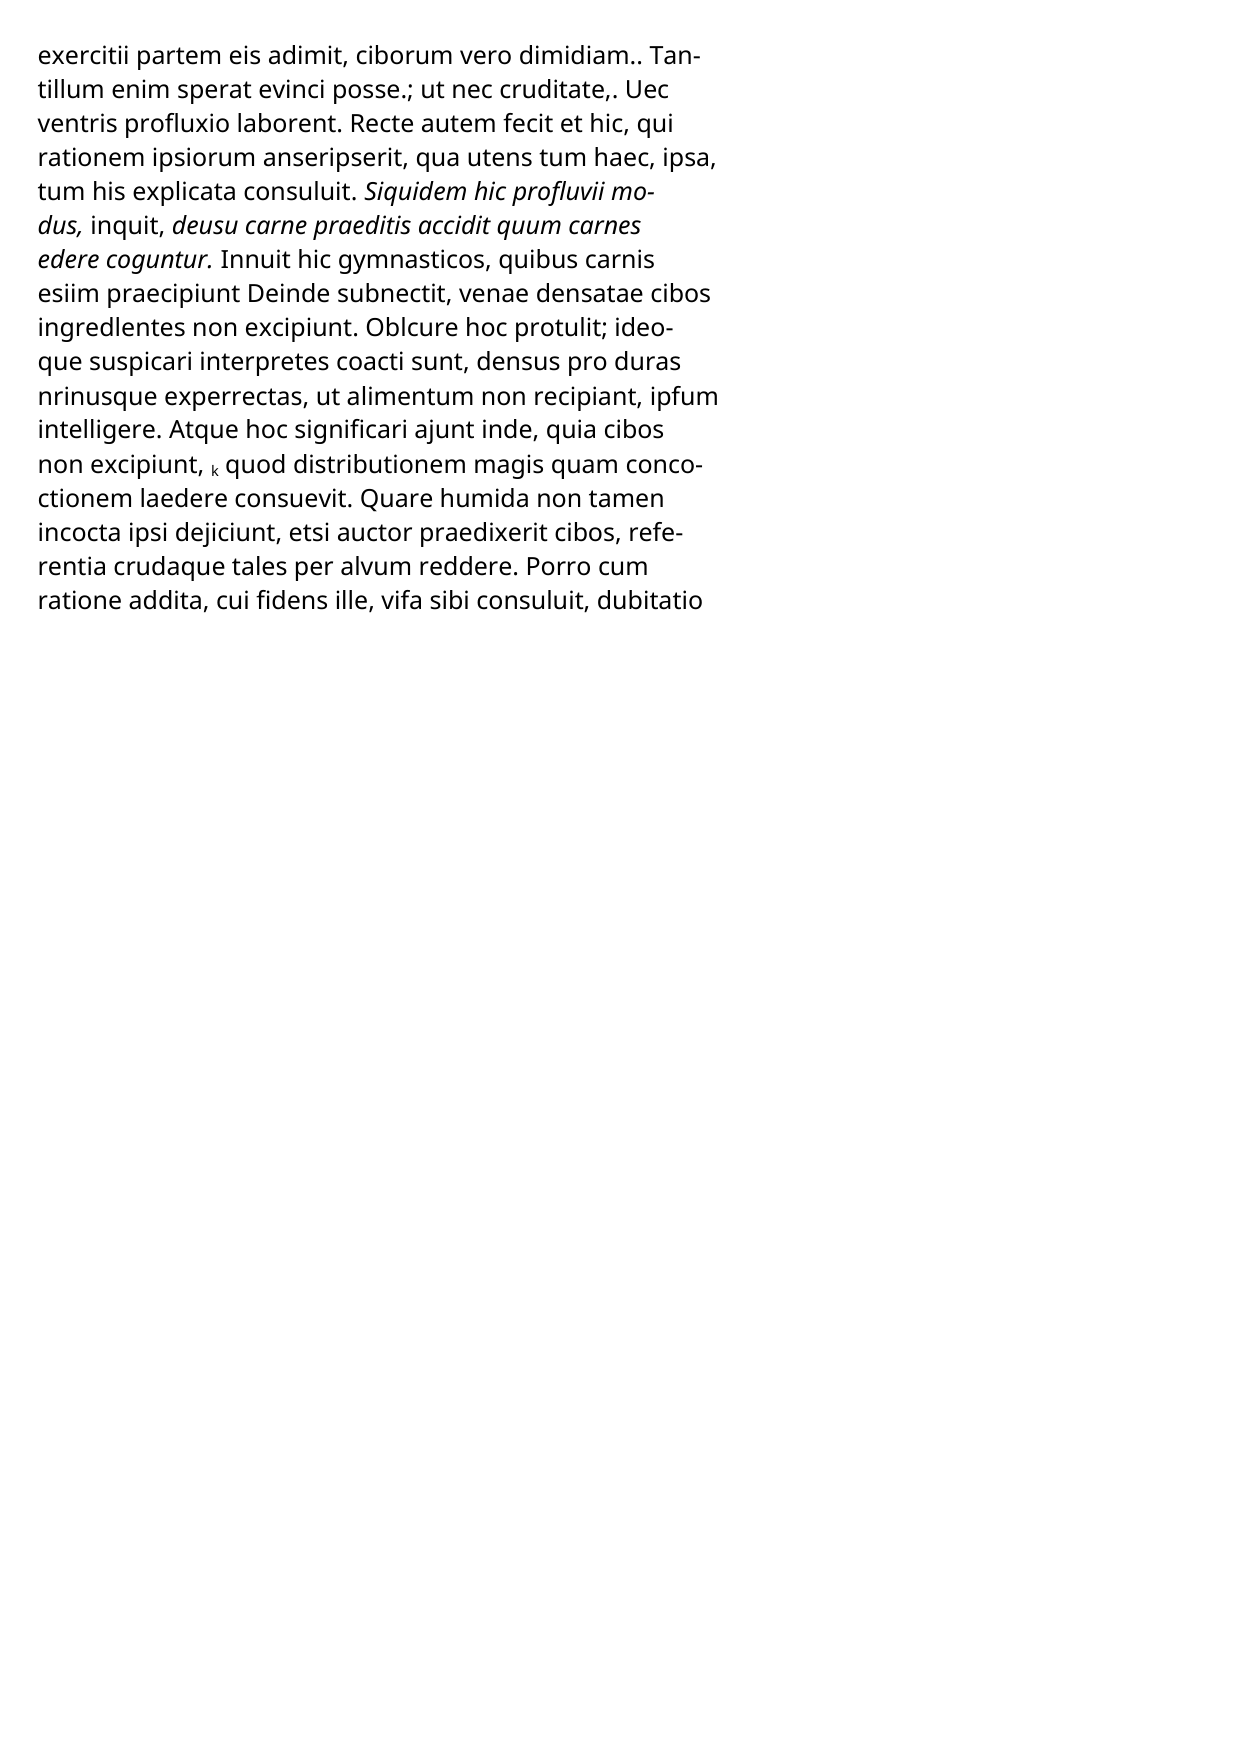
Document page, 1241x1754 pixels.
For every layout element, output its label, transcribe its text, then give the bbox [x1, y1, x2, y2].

text exercitii partem eis adimit, ciborum vero dimidiam.. Tan- tillum enim sperat evinci posse.; ut nec cruditate,. Uec ventris profluxio laborent. Recte autem fecit et hic, qui rationem ipsiorum anseripserit, qua utens tum haec, ipsa, tum his explicata consuluit. Siquidem hic profluvii mo- dus, inquit, deusu carne praeditis accidit quum carnes edere coguntur. Innuit hic gymnasticos, quibus carnis esiim praecipiunt Deinde subnectit, venae densatae cibos ingredlentes non excipiunt. Oblcure hoc protulit; ideo- que suspicari interpretes coacti sunt, densus pro duras nrinusque experrectas, ut alimentum non recipiant, ipfum intelligere. Atque hoc significari ajunt inde, quia cibos non excipiunt, k quod distributionem magis quam conco- ctionem laedere consuevit. Quare humida non tamen incocta ipsi dejiciunt, etsi auctor praedixerit cibos, refe- rentia crudaque tales per alvum reddere. Porro cum ratione addita, cui fidens ille, vifa sibi consuluit, dubitatio [37, 37, 1203, 617]
